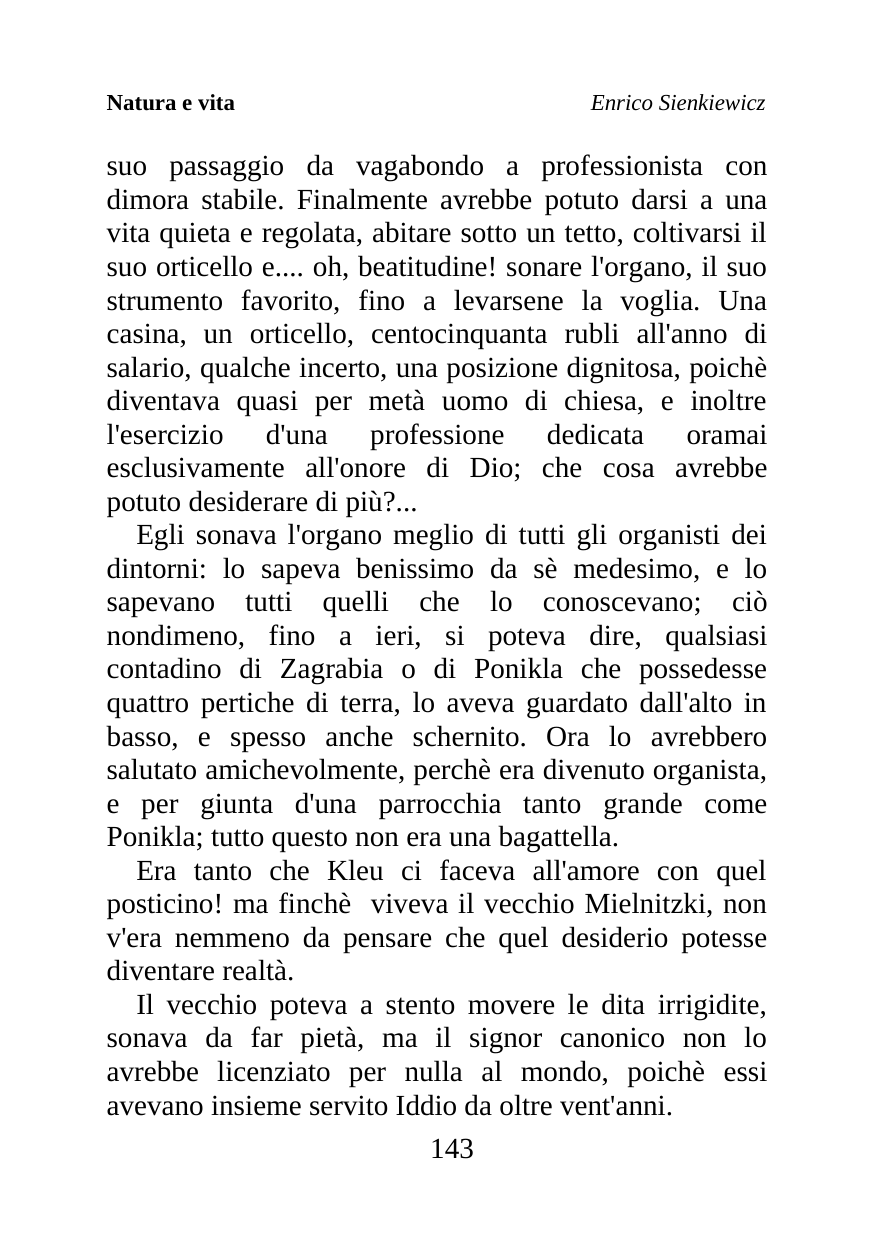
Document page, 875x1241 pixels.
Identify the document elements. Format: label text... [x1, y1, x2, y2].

text Il vecchio poteva a stento movere le dita irrigidite, sonava da far pietà, ma il signor canonico non lo avrebbe licenziato per nulla al mondo, poichè essi avevano insieme servito Iddio da oltre vent'anni. [106, 987, 768, 1121]
text suo passaggio da vagabondo a professionista con dimora stabile. Finalmente avrebbe potuto darsi a una vita quieta e regolata, abitare sotto un tetto, coltivarsi il suo orticello e.... oh, beatitudine! sonare l'organo, il suo strumento favorito, fino a levarsene la voglia. Una casina, un orticello, centocinquanta rubli all'anno di salario, qualche incerto, una posizione dignitosa, poichè diventava quasi per metà uomo di chiesa, e inoltre l'esercizio d'una professione dedicata oramai esclusivamente all'onore di Dio; che cosa avrebbe potuto desiderare di più?... [106, 148, 768, 517]
text Egli sonava l'organo meglio di tutti gli organisti dei dintorni: lo sapeva benissimo da sè medesimo, e lo sapevano tutti quelli che lo conoscevano; ciò nondimeno, fino a ieri, si poteva dire, qualsiasi contadino di Zagrabia o di Ponikla che possedesse quattro pertiche di terra, lo aveva guardato dall'alto in basso, e spesso anche schernito. Ora lo avrebbero salutato amichevolmente, perchè era divenuto organista, e per giunta d'una parrocchia tanto grande come Ponikla; tutto questo non era una bagattella. [106, 517, 768, 853]
text Era tanto che Kleu ci faceva all'amore con quel posticino! ma finchè viveva il vecchio Mielnitzki, non v'era nemmeno da pensare che quel desiderio potesse diventare realtà. [106, 853, 768, 987]
